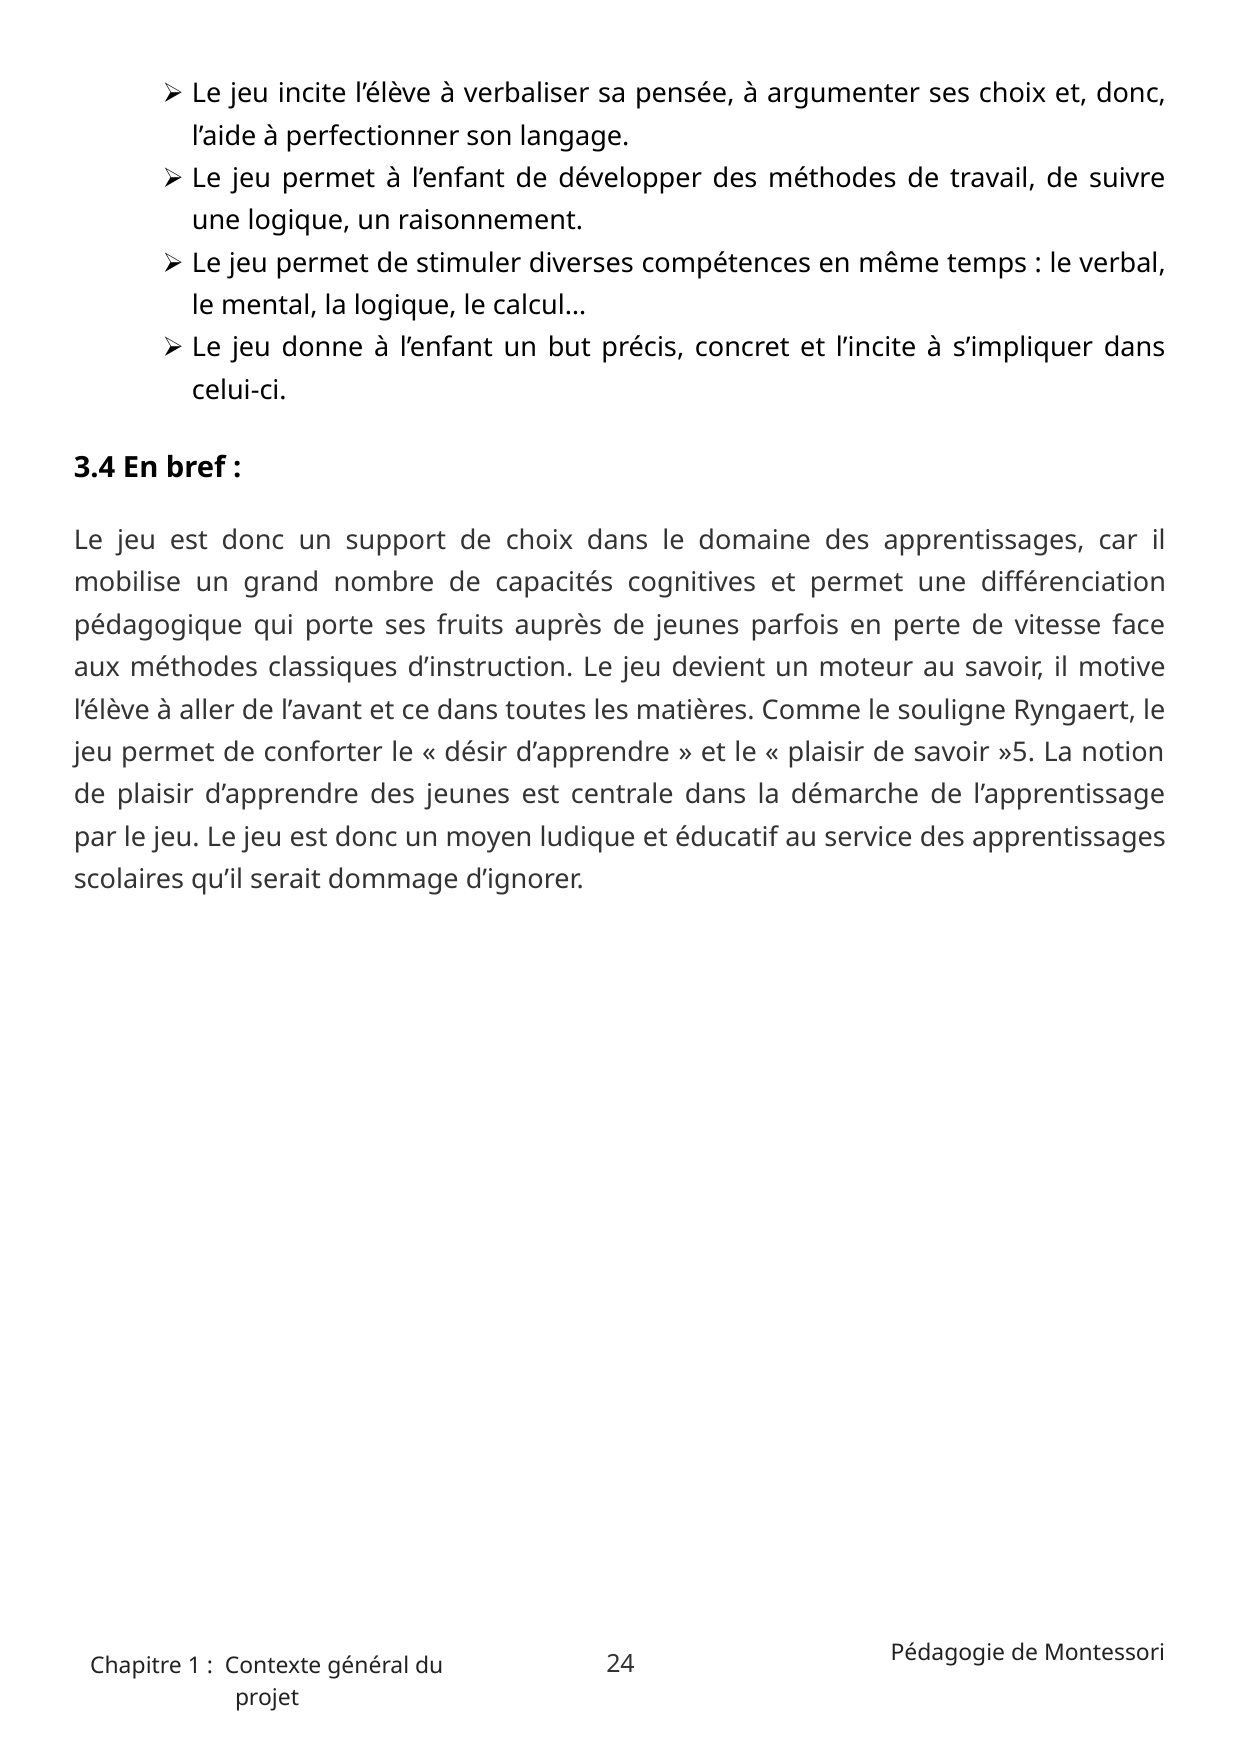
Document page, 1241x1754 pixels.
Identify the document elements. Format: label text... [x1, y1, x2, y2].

text 3.4 En bref : [73, 447, 1167, 486]
list Le jeu incite l’élève à verbaliser sa pensée, à argumenter ses choix et, donc, l’aide à perfectionner son langage. [162, 73, 1167, 153]
text Le jeu est donc un support de choix dans le domaine des apprentissages, car il mobilise un grand nombre de capacités cognitives et permet une différenciation pédagogique qui porte ses fruits auprès de jeunes parfois en perte de vitesse face aux méthodes classiques d’instruction. Le jeu devient un moteur au savoir, il motive l’élève à aller de l’avant et ce dans toutes les matières. Comme le souligne Ryngaert, le jeu permet de conforter le « désir d’apprendre » et le « plaisir de savoir »5. La notion de plaisir d’apprendre des jeunes est centrale dans la démarche de l’apprentissage par le jeu. Le jeu est donc un moyen ludique et éducatif au service des apprentissages scolaires qu’il serait dommage d’ignorer. [73, 521, 1167, 897]
list Le jeu permet à l’enfant de développer des méthodes de travail, de suivre une logique, un raisonnement. [162, 158, 1167, 238]
list Le jeu donne à l’enfant un but précis, concret et l’incite à s’impliquer dans celui-ci. [162, 328, 1167, 407]
list Le jeu permet de stimuler diverses compétences en même temps : le verbal, le mental, la logique, le calcul… [162, 243, 1167, 322]
